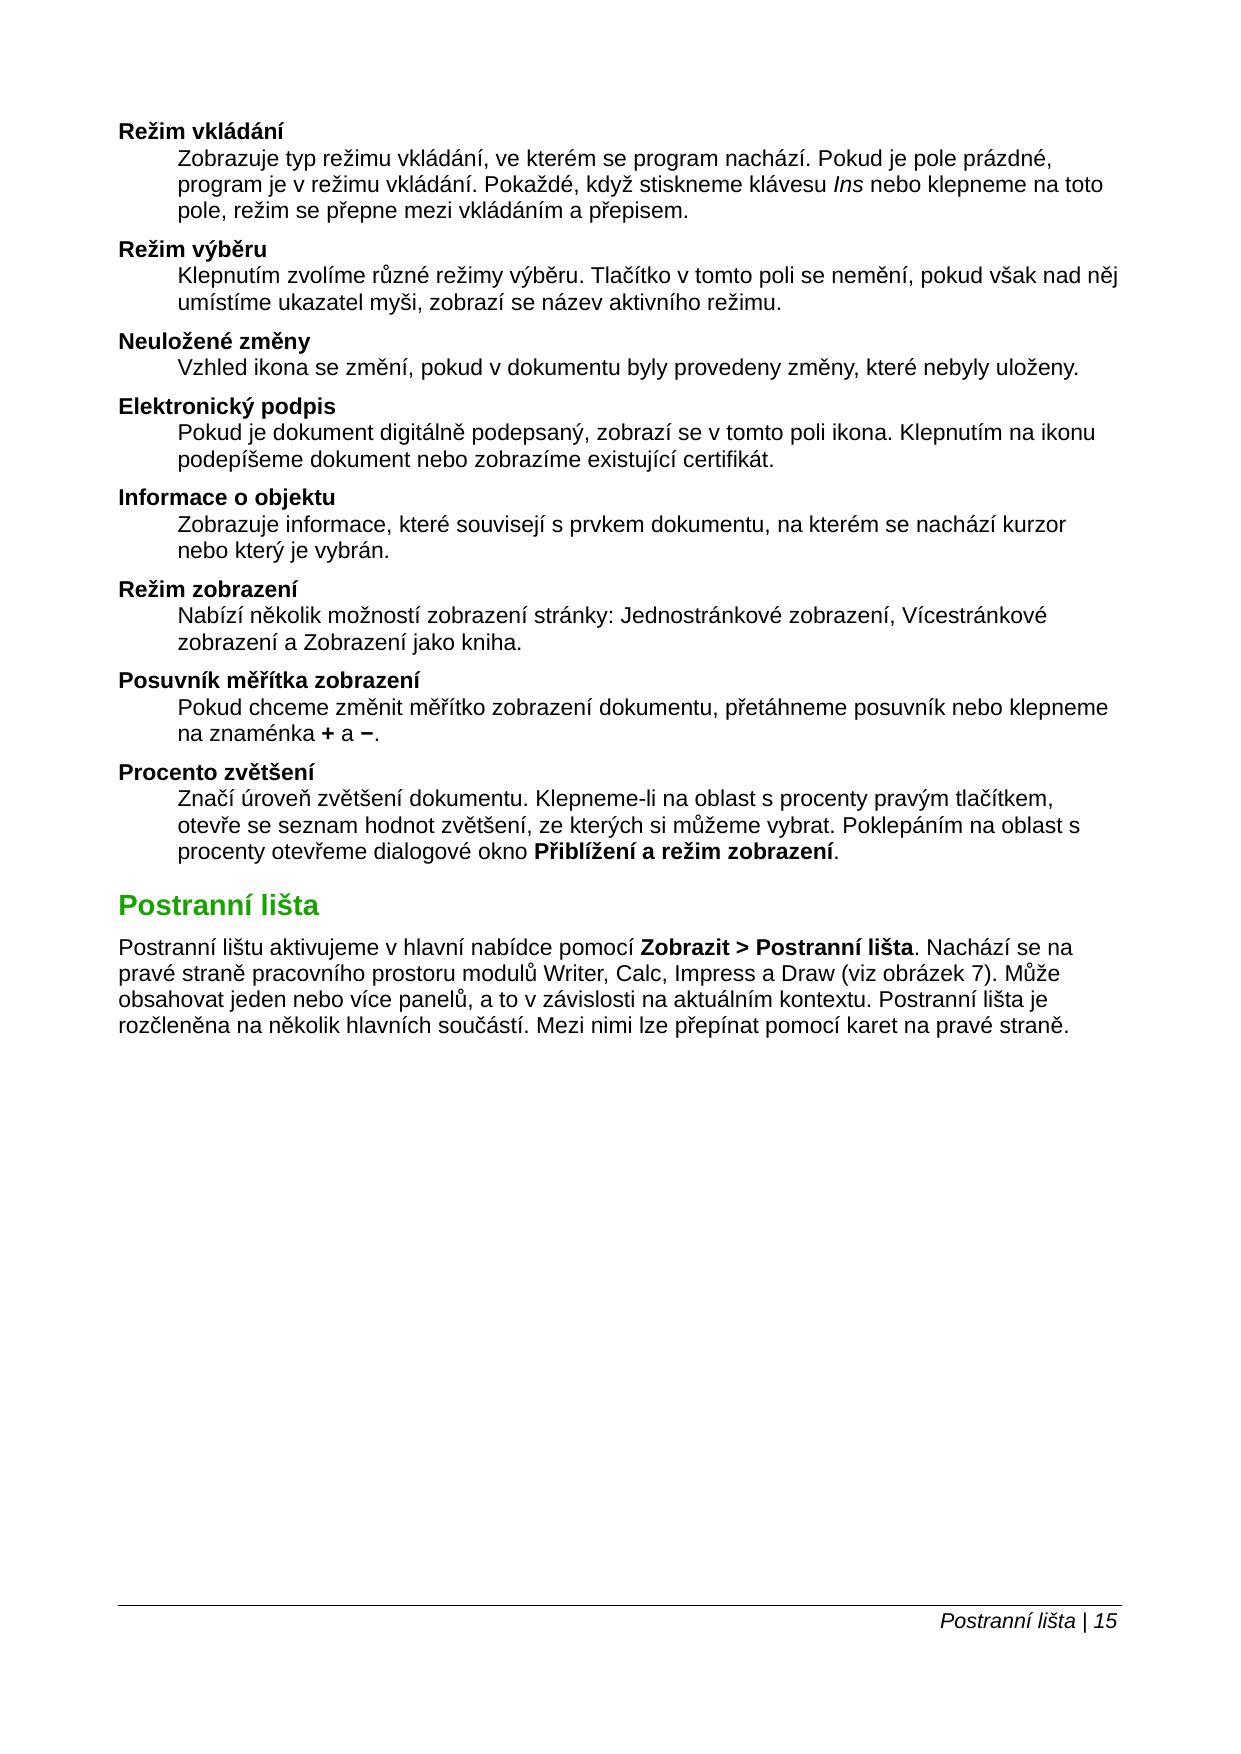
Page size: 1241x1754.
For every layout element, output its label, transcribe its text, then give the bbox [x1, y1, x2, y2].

text Postranní lištu aktivujeme v hlavní nabídce pomocí Zobrazit > Postranní lišta. Nachází se na pravé straně pracovního prostoru modulů Writer, Calc, Impress a Draw (viz obrázek 7). Může obsahovat jeden nebo více panelů, a to v závislosti na aktuálním kontextu. Postranní lišta je rozčleněna na několik hlavních součástí. Mezi nimi lze přepínat pomocí karet na pravé straně. [118, 933, 1122, 1039]
text Pokud chceme změnit měřítko zobrazení dokumentu, přetáhneme posuvník nebo klepneme na znaménka + a −. [177, 694, 1122, 747]
text Zobrazuje typ režimu vkládání, ve kterém se program nachází. Pokud je pole prázdné, program je v režimu vkládání. Pokaždé, když stiskneme klávesu Ins nebo klepneme na toto pole, režim se přepne mezi vkládáním a přepisem. [177, 144, 1122, 223]
text Procento zvětšení [118, 759, 1122, 785]
text Režim výběru [118, 236, 1122, 262]
subtitle Postranní lišta [118, 888, 1122, 922]
text Nabízí několik možností zobrazení stránky: Jednostránkové zobrazení, Vícestránkové zobrazení a Zobrazení jako kniha. [177, 602, 1122, 655]
text Pokud je dokument digitálně podepsaný, zobrazí se v tomto poli ikona. Klepnutím na ikonu podepíšeme dokument nebo zobrazíme existující certifikát. [177, 419, 1122, 472]
text Režim vkládání [118, 118, 1122, 144]
text Zobrazuje informace, které souvisejí s prvkem dokumentu, na kterém se nachází kurzor nebo který je vybrán. [177, 511, 1122, 563]
text Neuložené změny [118, 328, 1122, 354]
text Elektronický podpis [118, 393, 1122, 419]
text Režim zobrazení [118, 576, 1122, 602]
text Klepnutím zvolíme různé režimy výběru. Tlačítko v tomto poli se nemění, pokud však nad něj umístíme ukazatel myši, zobrazí se název aktivního režimu. [177, 262, 1122, 315]
text Značí úroveň zvětšení dokumentu. Klepneme-li na oblast s procenty pravým tlačítkem, otevře se seznam hodnot zvětšení, ze kterých si můžeme vybrat. Poklepáním na oblast s procenty otevřeme dialogové okno Přiblížení a režim zobrazení. [177, 785, 1122, 864]
text Vzhled ikona se změní, pokud v dokumentu byly provedeny změny, které nebyly uloženy. [177, 354, 1122, 380]
text Posuvník měřítka zobrazení [118, 667, 1122, 694]
text Informace o objektu [118, 484, 1122, 511]
